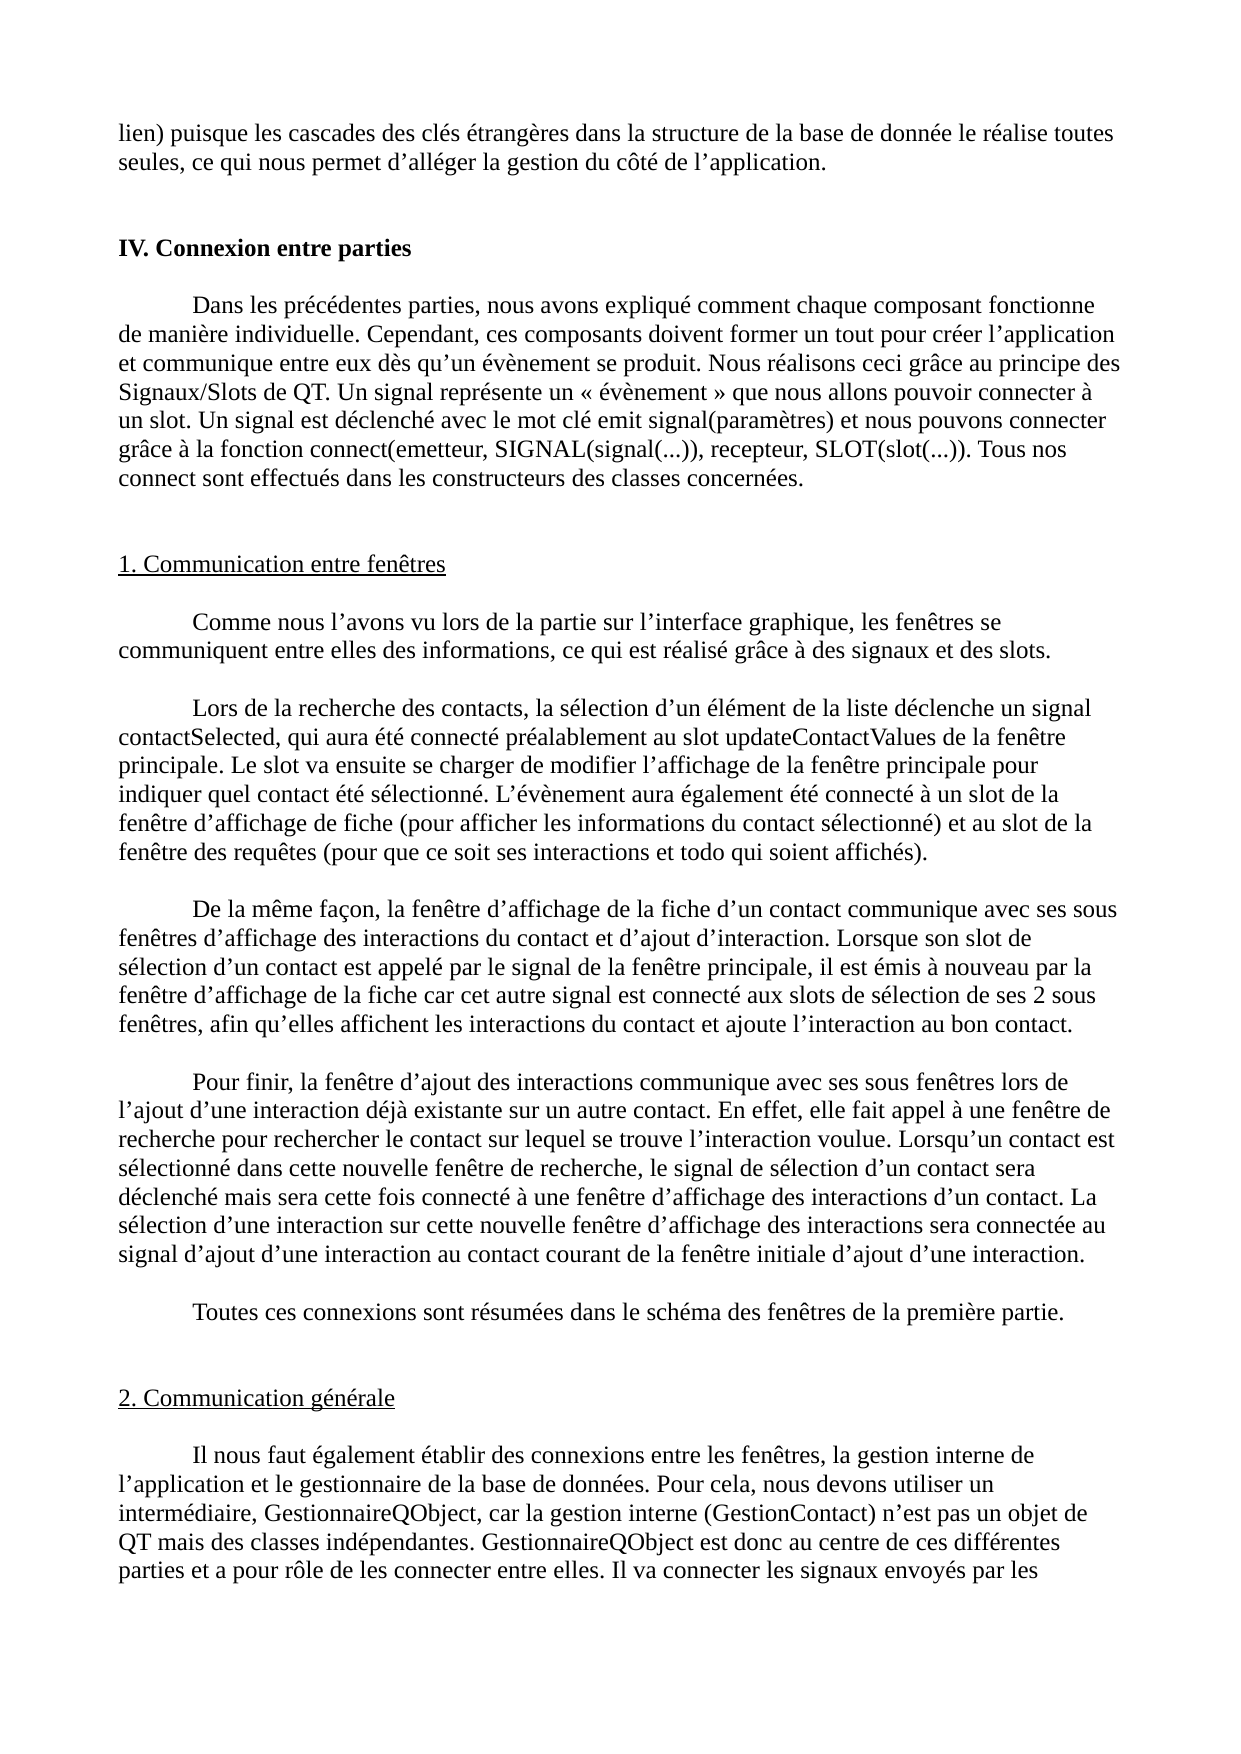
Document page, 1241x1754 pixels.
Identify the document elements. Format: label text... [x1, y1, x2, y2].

text Pour finir, la fenêtre d’ajout des interactions communique avec ses sous fenêtres lors de l’ajout d’une interaction déjà existante sur un autre contact. En effet, elle fait appel à une fenêtre de recherche pour rechercher le contact sur lequel se trouve l’interaction voulue. Lorsqu’un contact est sélectionné dans cette nouvelle fenêtre de recherche, le signal de sélection d’un contact sera déclenché mais sera cette fois connecté à une fenêtre d’affichage des interactions d’un contact. La sélection d’une interaction sur cette nouvelle fenêtre d’affichage des interactions sera connectée au signal d’ajout d’une interaction au contact courant de la fenêtre initiale d’ajout d’une interaction. [118, 1067, 1122, 1268]
text Lors de la recherche des contacts, la sélection d’un élément de la liste déclenche un signal contactSelected, qui aura été connecté préalablement au slot updateContactValues de la fenêtre principale. Le slot va ensuite se charger de modifier l’affichage de la fenêtre principale pour indiquer quel contact été sélectionné. L’évènement aura également été connecté à un slot de la fenêtre d’affichage de fiche (pour afficher les informations du contact sélectionné) et au slot de la fenêtre des requêtes (pour que ce soit ses interactions et todo qui soient affichés). [118, 664, 1122, 866]
text IV. Connexion entre parties [118, 233, 1122, 262]
text Dans les précédentes parties, nous avons expliqué comment chaque composant fonctionne de manière individuelle. Cependant, ces composants doivent former un tout pour créer l’application et communique entre eux dès qu’un évènement se produit. Nous réalisons ceci grâce au principe des Signaux/Slots de QT. Un signal représente un « évènement » que nous allons pouvoir connecter à un slot. Un signal est déclenché avec le mot clé emit signal(paramètres) et nous pouvons connecter grâce à la fonction connect(emetteur, SIGNAL(signal(...)), recepteur, SLOT(slot(...)). Tous nos connect sont effectués dans les constructeurs des classes concernées. [118, 291, 1122, 492]
text Toutes ces connexions sont résumées dans le schéma des fenêtres de la première partie. [118, 1297, 1122, 1326]
text Comme nous l’avons vu lors de la partie sur l’interface graphique, les fenêtres se communiquent entre elles des informations, ce qui est réalisé grâce à des signaux et des slots. [118, 607, 1122, 664]
text lien) puisque les cascades des clés étrangères dans la structure de la base de donnée le réalise toutes seules, ce qui nous permet d’alléger la gestion du côté de l’application. [118, 118, 1122, 176]
text Il nous faut également établir des connexions entre les fenêtres, la gestion interne de l’application et le gestionnaire de la base de données. Pour cela, nous devons utiliser un intermédiaire, GestionnaireQObject, car la gestion interne (GestionContact) n’est pas un objet de QT mais des classes indépendantes. GestionnaireQObject est donc au centre de ces différentes parties et a pour rôle de les connecter entre elles. Il va connecter les signaux envoyés par les [118, 1441, 1122, 1584]
text 2. Communication générale [118, 1383, 1122, 1412]
text 1. Communication entre fenêtres [118, 549, 1122, 578]
text De la même façon, la fenêtre d’affichage de la fiche d’un contact communique avec ses sous fenêtres d’affichage des interactions du contact et d’ajout d’interaction. Lorsque son slot de sélection d’un contact est appelé par le signal de la fenêtre principale, il est émis à nouveau par la fenêtre d’affichage de la fiche car cet autre signal est connecté aux slots de sélection de ses 2 sous fenêtres, afin qu’elles affichent les interactions du contact et ajoute l’interaction au bon contact. [118, 894, 1122, 1038]
